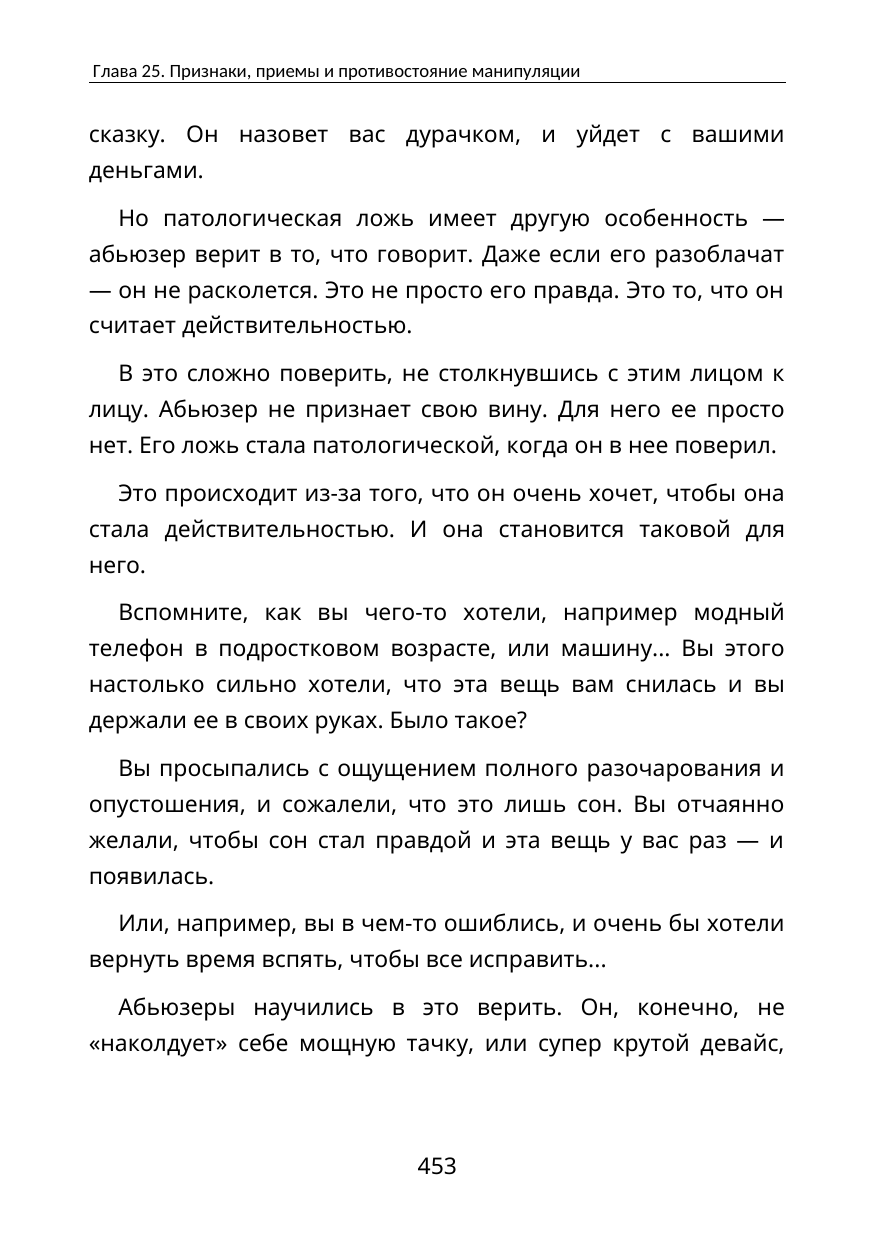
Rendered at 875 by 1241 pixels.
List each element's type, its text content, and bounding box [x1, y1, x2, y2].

text Но патологическая ложь имеет другую особенность — абьюзер верит в то, что говорит. Даже если его разоблачат — он не расколется. Это не просто его правда. Это то, что он считает действительностью. [88, 202, 786, 341]
text Вы просыпались с ощущением полного разочарования и опустошения, и сожалели, что это лишь сон. Вы отчаянно желали, чтобы сон стал правдой и эта вещь у вас раз — и появилась. [88, 752, 786, 891]
text Или, например, вы в чем-то ошиблись, и очень бы хотели вернуть время вспять, чтобы все исправить... [88, 907, 786, 974]
text Вспомните, как вы чего-то хотели, например модный телефон в подростковом возрасте, или машину... Вы этого настолько сильно хотели, что эта вещь вам снилась и вы держали ее в своих руках. Было такое? [88, 596, 786, 735]
text Абьюзеры научились в это верить. Он, конечно, не «наколдует» себе мощную тачку, или супер крутой девайс, [88, 991, 786, 1058]
text В это сложно поверить, не столкнувшись с этим лицом к лицу. Абьюзер не признает свою вину. Для него ее просто нет. Его ложь стала патологической, когда он в нее поверил. [88, 357, 786, 460]
text Это происходит из-за того, что он очень хочет, чтобы она стала действительностью. И она становится таковой для него. [88, 477, 786, 580]
text сказку. Он назовет вас дурачком, и уйдет с вашими деньгами. [88, 118, 786, 185]
